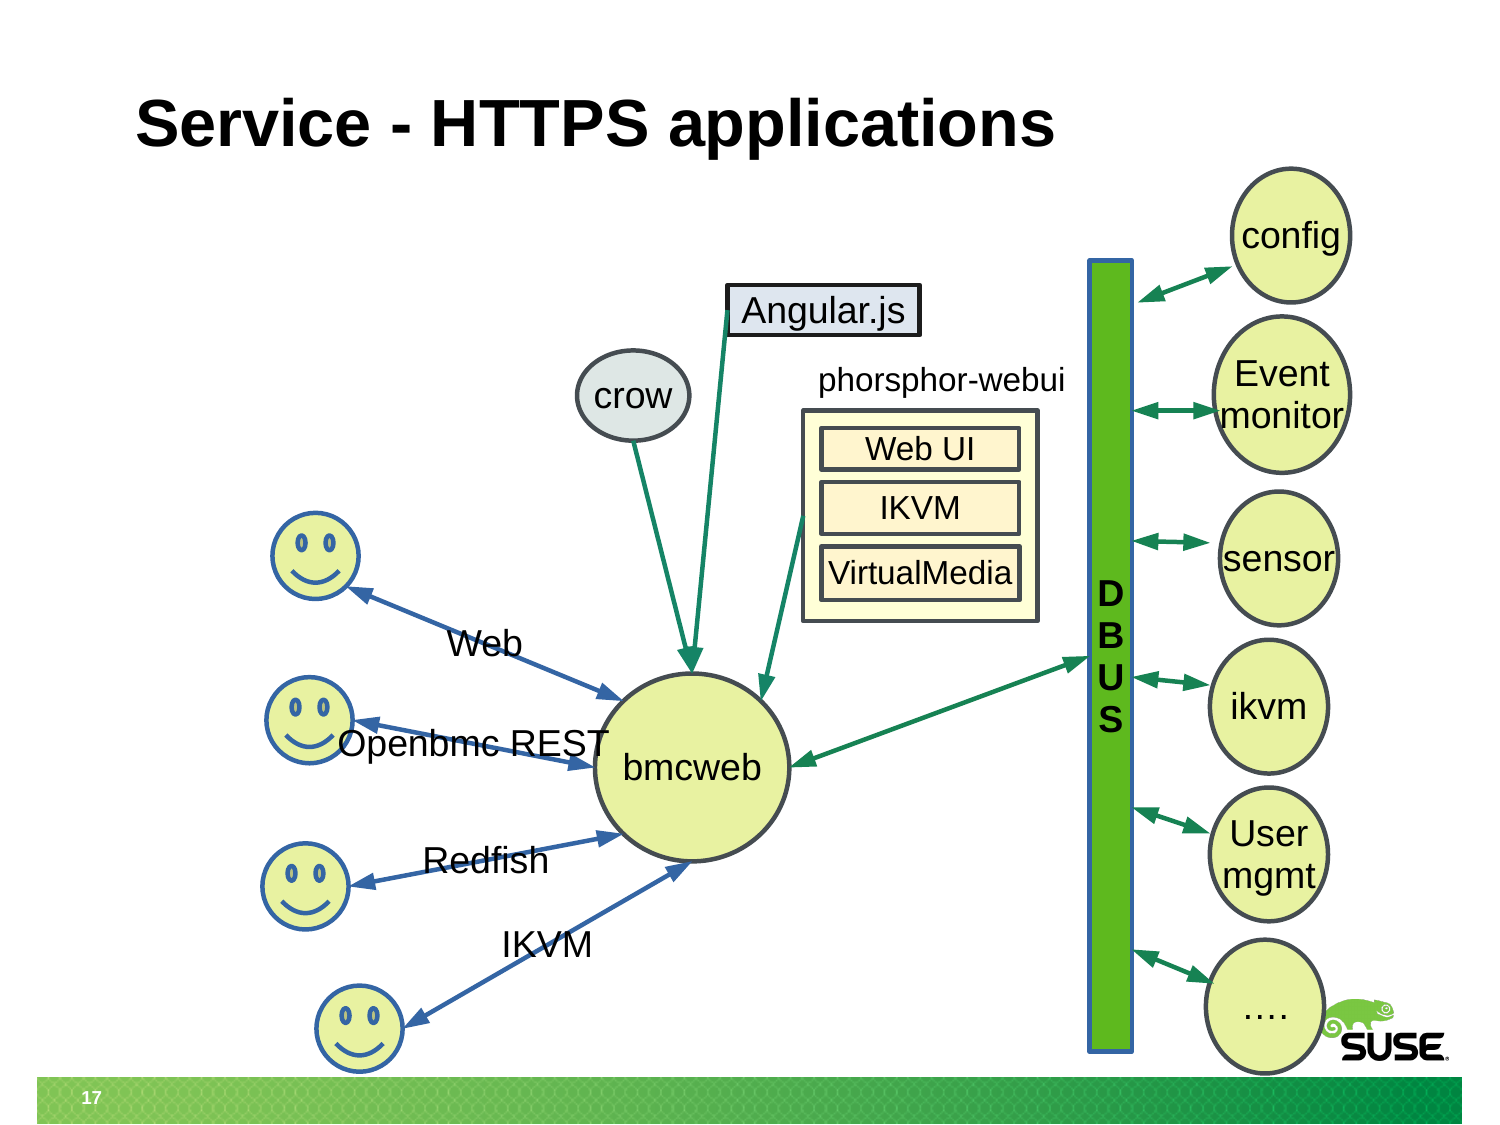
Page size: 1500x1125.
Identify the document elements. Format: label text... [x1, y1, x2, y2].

text_box Angular.js [727, 285, 920, 336]
text_box sensor [1219, 491, 1339, 626]
text_box [803, 411, 1038, 622]
text_box [262, 843, 349, 930]
text_box [272, 512, 359, 599]
text_box phorsphor-webui [803, 353, 1089, 411]
text_box crow [577, 350, 690, 441]
text_box D B U S [1089, 260, 1132, 1052]
picture [1319, 999, 1449, 1061]
text_box config [1232, 168, 1351, 303]
text_box bmcweb [594, 673, 790, 862]
text_box …. [1205, 939, 1325, 1074]
text_box User mgmt [1209, 787, 1329, 922]
text_box Event monitor [1213, 316, 1351, 473]
text_box ikvm [1209, 639, 1329, 774]
text_box [266, 677, 353, 764]
text_box Web UI [821, 428, 1020, 470]
picture [37, 1077, 1462, 1124]
text_box IKVM [821, 481, 1020, 534]
text_box [316, 985, 403, 1072]
text_box VirtualMedia [821, 546, 1020, 601]
text_box [342, 733, 351, 748]
title Service - HTTPS applications [135, 41, 1372, 204]
